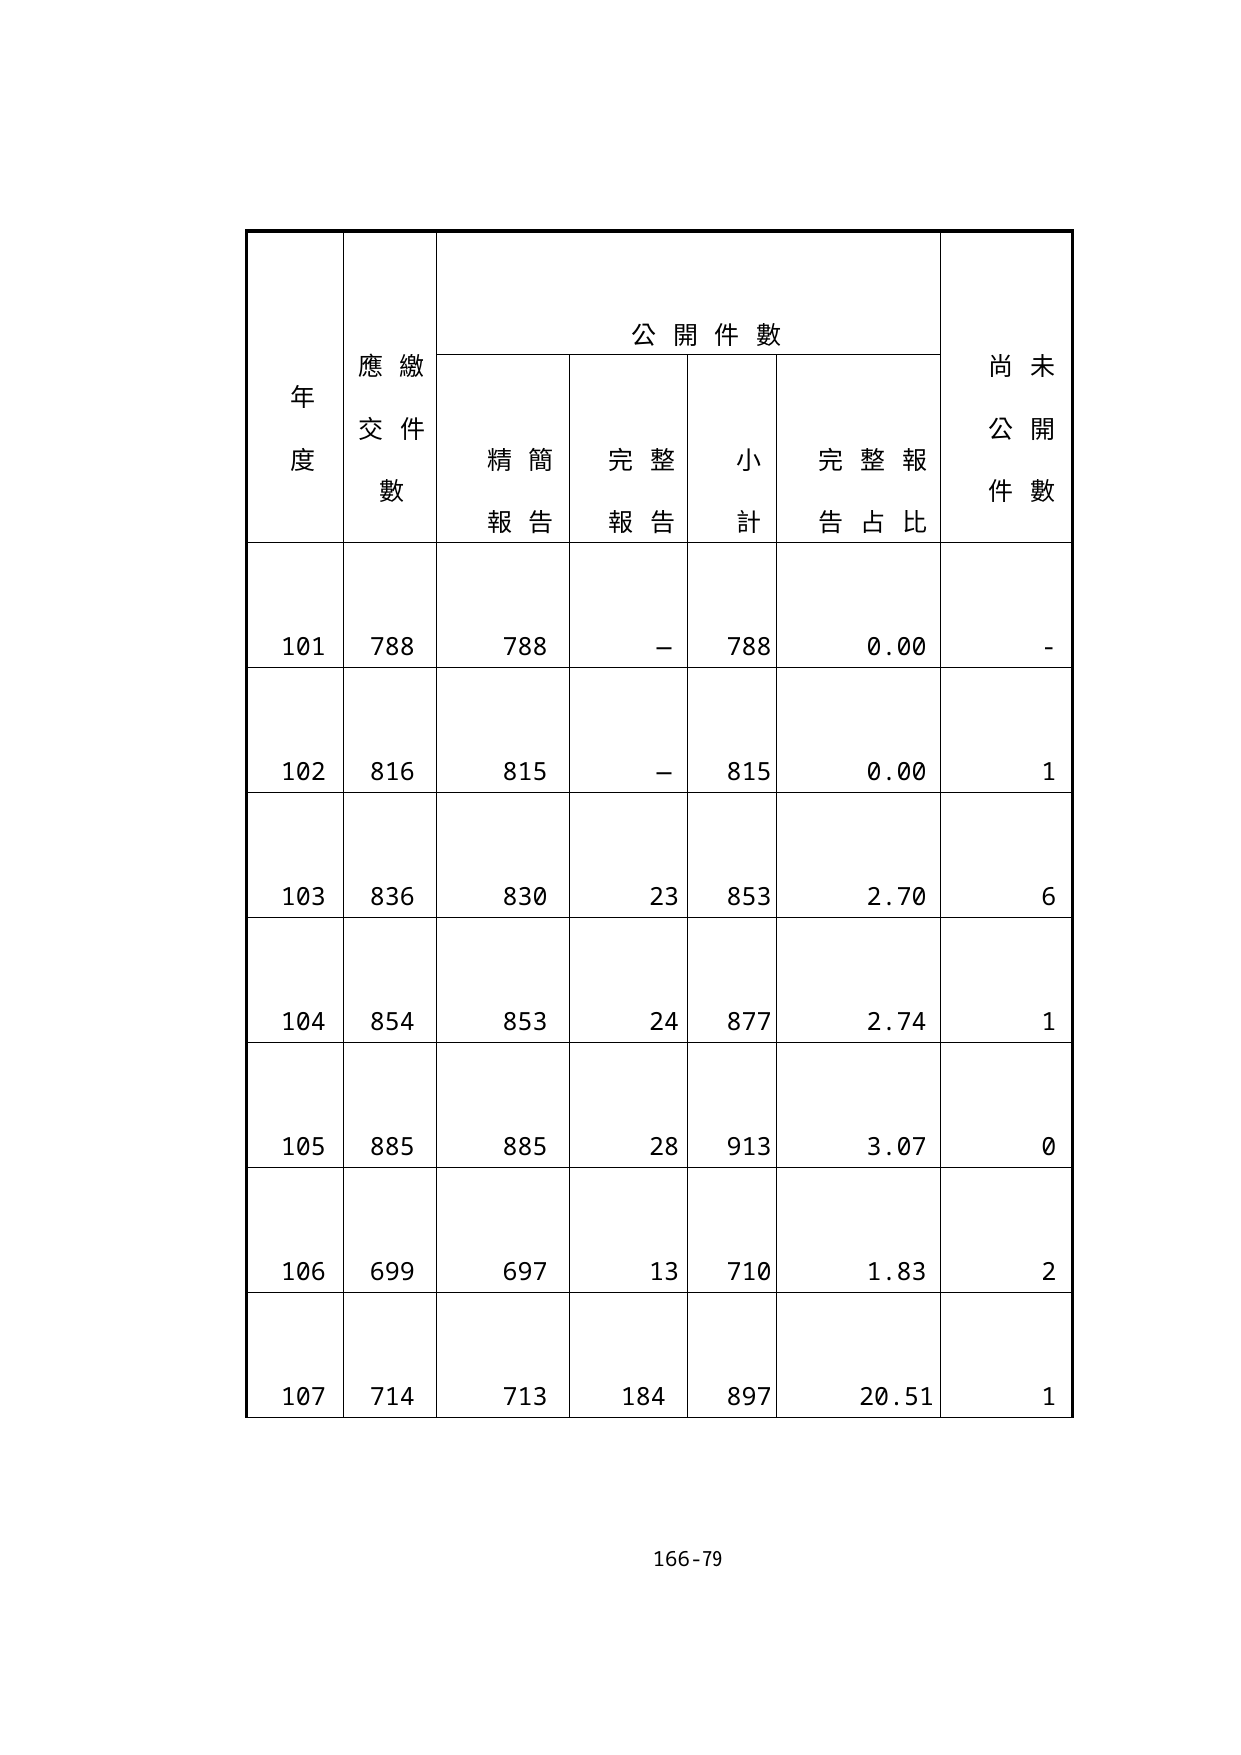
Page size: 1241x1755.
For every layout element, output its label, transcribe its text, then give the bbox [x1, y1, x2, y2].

table_cell 885 [344, 1043, 436, 1167]
table_cell — [570, 668, 687, 792]
table_cell 23 [570, 793, 687, 917]
table_header 尚未公開件數 [941, 233, 1071, 542]
table_cell 103 [248, 793, 343, 917]
table_cell 小計 [688, 355, 776, 542]
table_cell 713 [437, 1293, 569, 1417]
table_cell 697 [437, 1168, 569, 1292]
table_cell 853 [437, 918, 569, 1042]
table_cell 699 [344, 1168, 436, 1292]
table_cell 0 [941, 1043, 1071, 1167]
table_cell 854 [344, 918, 436, 1042]
table_cell 完整報告 [570, 355, 687, 542]
table_header 年度 [248, 233, 343, 542]
table_cell 710 [688, 1168, 776, 1292]
table_cell 24 [570, 918, 687, 1042]
table_cell 1 [941, 1293, 1071, 1417]
table_cell 816 [344, 668, 436, 792]
table_cell 897 [688, 1293, 776, 1417]
table_cell 184 [570, 1293, 687, 1417]
table_cell 788 [688, 543, 776, 667]
table_cell 853 [688, 793, 776, 917]
table_cell 1 [941, 668, 1071, 792]
table_cell 28 [570, 1043, 687, 1167]
table_cell 101 [248, 543, 343, 667]
table_cell 2.70 [777, 793, 940, 917]
table_cell 20.51 [777, 1293, 940, 1417]
table_cell 105 [248, 1043, 343, 1167]
table_cell 完整報告占比 [777, 355, 940, 542]
table_cell 788 [344, 543, 436, 667]
table_cell 6 [941, 793, 1071, 917]
table_cell 2 [941, 1168, 1071, 1292]
table_cell — [570, 543, 687, 667]
table_header 應繳交件數 [344, 233, 436, 542]
table_cell 885 [437, 1043, 569, 1167]
table_cell 1 [941, 918, 1071, 1042]
table_header 公開件數 [437, 233, 940, 354]
table_cell - [941, 543, 1071, 667]
table_cell 3.07 [777, 1043, 940, 1167]
table_cell 107 [248, 1293, 343, 1417]
table_cell 2.74 [777, 918, 940, 1042]
table_cell 836 [344, 793, 436, 917]
table_cell 1.83 [777, 1168, 940, 1292]
table_cell 714 [344, 1293, 436, 1417]
table_cell 830 [437, 793, 569, 917]
table_cell 0.00 [777, 668, 940, 792]
table_cell 913 [688, 1043, 776, 1167]
table_cell 102 [248, 668, 343, 792]
table_cell 0.00 [777, 543, 940, 667]
table_cell 788 [437, 543, 569, 667]
table_cell 815 [437, 668, 569, 792]
table_cell 13 [570, 1168, 687, 1292]
table_cell 877 [688, 918, 776, 1042]
table_cell 815 [688, 668, 776, 792]
table_cell 精簡報告 [437, 355, 569, 542]
table_cell 104 [248, 918, 343, 1042]
table_cell 106 [248, 1168, 343, 1292]
